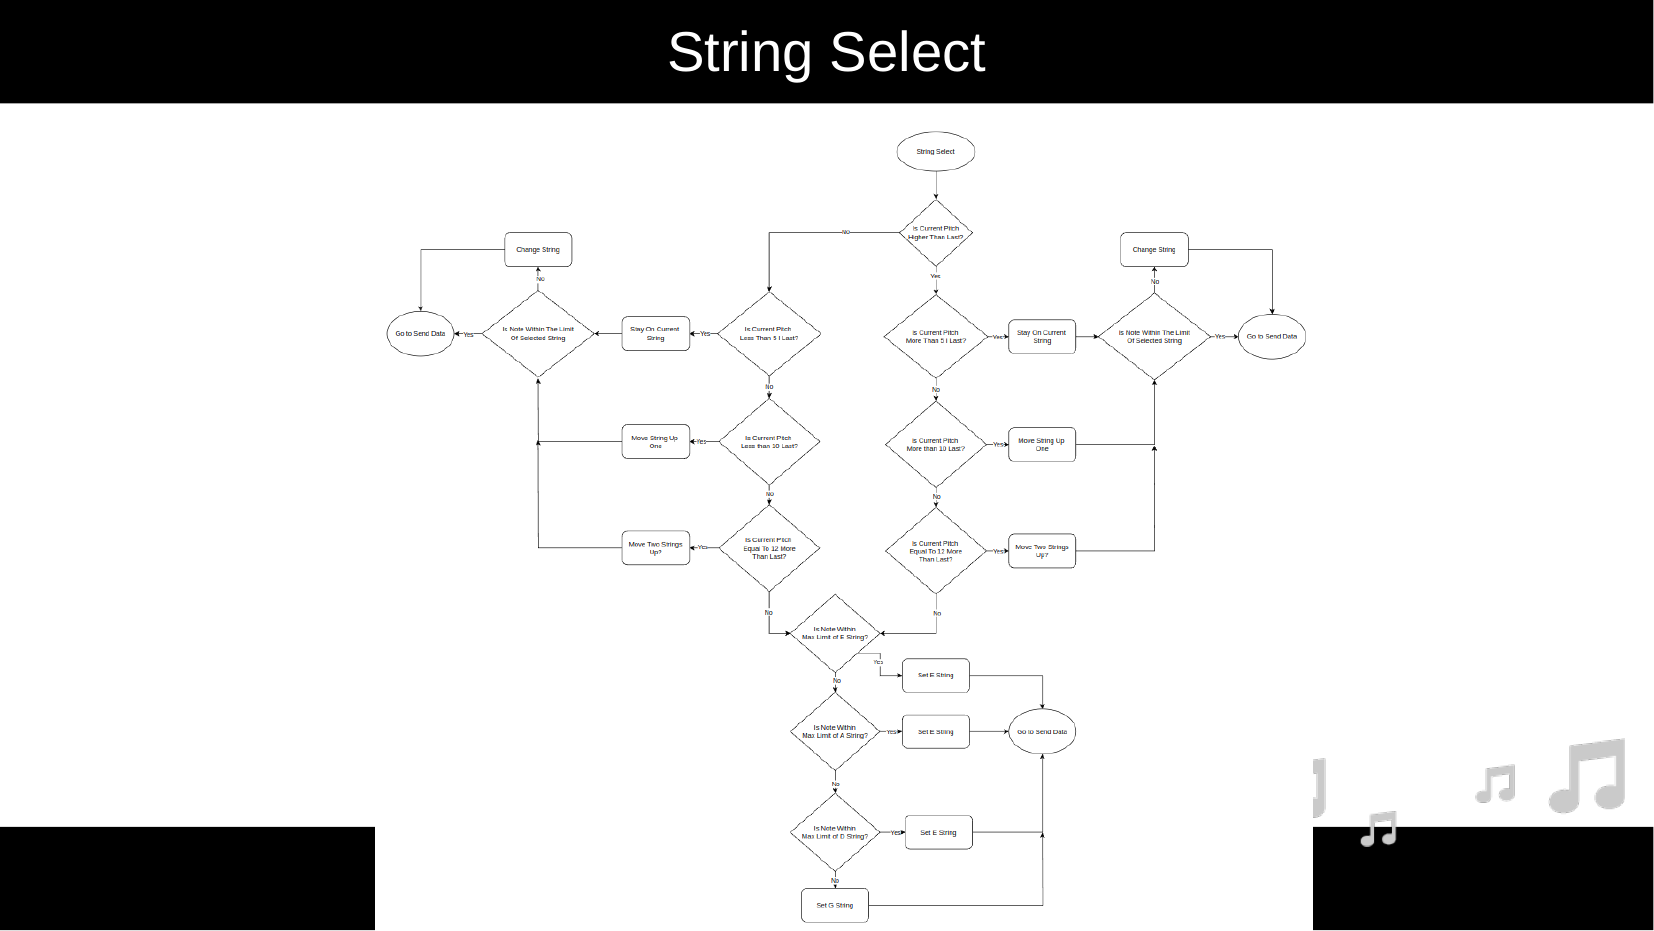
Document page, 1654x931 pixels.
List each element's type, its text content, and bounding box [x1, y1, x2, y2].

picture [375, 108, 1313, 931]
title String Select [59, 6, 1595, 98]
